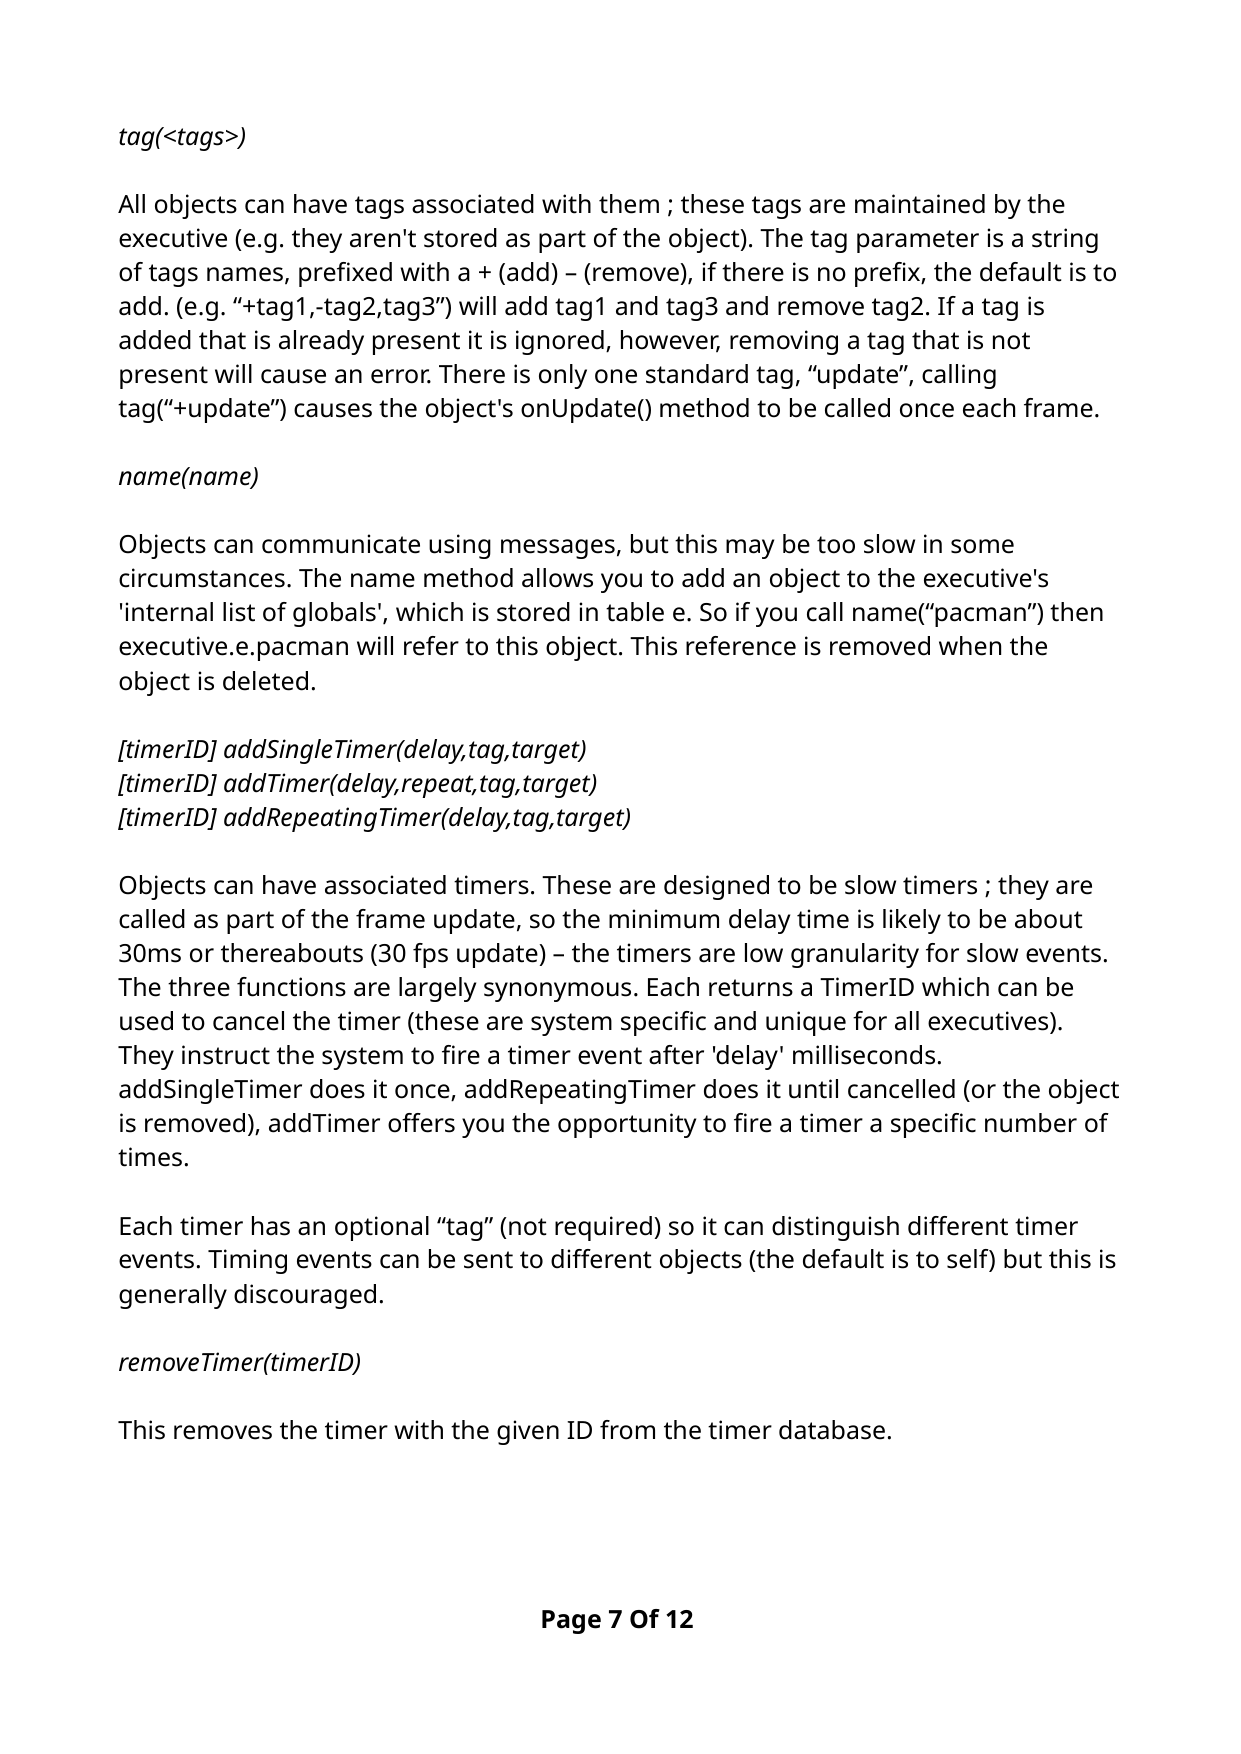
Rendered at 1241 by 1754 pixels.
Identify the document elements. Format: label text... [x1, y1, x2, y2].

text All objects can have tags associated with them ; these tags are maintained by the executive (e.g. they aren't stored as part of the object). The tag parameter is a string of tags names, prefixed with a + (add) – (remove), if there is no prefix, the default is to add. (e.g. “+tag1,-tag2,tag3”) will add tag1 and tag3 and remove tag2. If a tag is added that is already present it is ignored, however, removing a tag that is not present will cause an error. There is only one standard tag, “update”, calling tag(“+update”) causes the object's onUpdate() method to be called once each frame. [118, 186, 1122, 425]
text Objects can have associated timers. These are designed to be slow timers ; they are called as part of the frame update, so the minimum delay time is likely to be about 30ms or thereabouts (30 fps update) – the timers are low granularity for slow events. The three functions are largely synonymous. Each returns a TimerID which can be used to cancel the timer (these are system specific and unique for all executives). They instruct the system to fire a timer event after 'delay' milliseconds. addSingleTimer does it once, addRepeatingTimer does it until cancelled (or the object is removed), addTimer offers you the opportunity to fire a timer a specific number of times. [118, 867, 1122, 1174]
text name(name) [118, 459, 1122, 493]
text Objects can communicate using messages, but this may be too slow in some circumstances. The name method allows you to add an object to the executive's 'internal list of globals', which is stored in table e. So if you call name(“pacman”) then executive.e.pacman will refer to this object. This reference is removed when the object is deleted. [118, 527, 1122, 697]
text [timerID] addTimer(delay,repeat,tag,target) [118, 765, 1122, 799]
text removeTimer(timerID) [118, 1344, 1122, 1378]
text [timerID] addSingleTimer(delay,tag,target) [118, 731, 1122, 765]
text [timerID] addRepeatingTimer(delay,tag,target) [118, 799, 1122, 833]
text Each timer has an optional “tag” (not required) so it can distinguish different timer events. Timing events can be sent to different objects (the default is to self) but this is generally discouraged. [118, 1208, 1122, 1310]
text This removes the timer with the given ID from the timer database. [118, 1412, 1122, 1447]
text tag(<tags>) [118, 118, 1122, 152]
